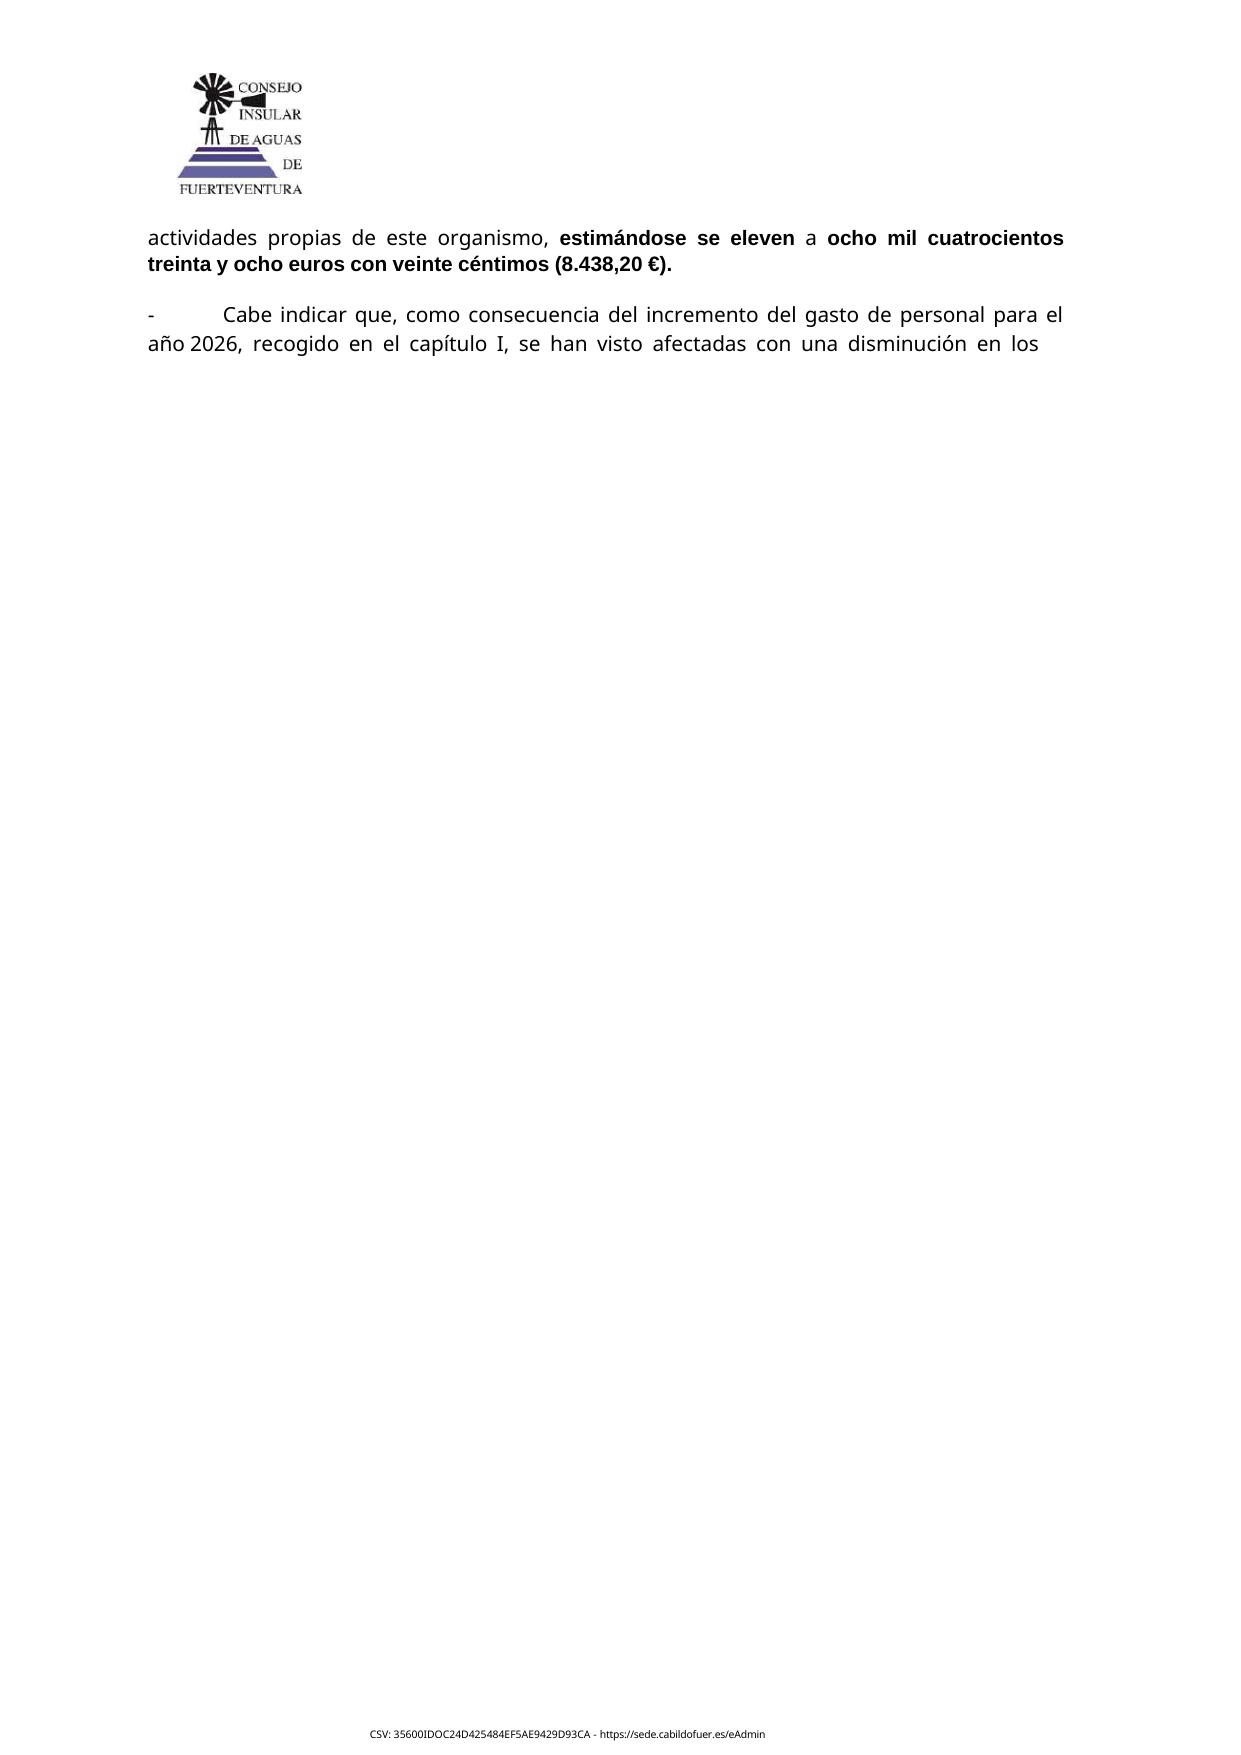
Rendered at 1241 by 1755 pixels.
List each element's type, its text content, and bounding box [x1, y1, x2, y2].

list actividades propias de este organismo, estimándose se eleven a ocho mil cuatrocientos treinta y ocho euros con veinte céntimos (8.438,20 €). [148, 223, 1064, 276]
list Cabe indicar que, como consecuencia del incremento del gasto de personal para el año 2026, recogido en el capítulo I, se han visto afectadas con una disminución en los [148, 300, 1064, 357]
